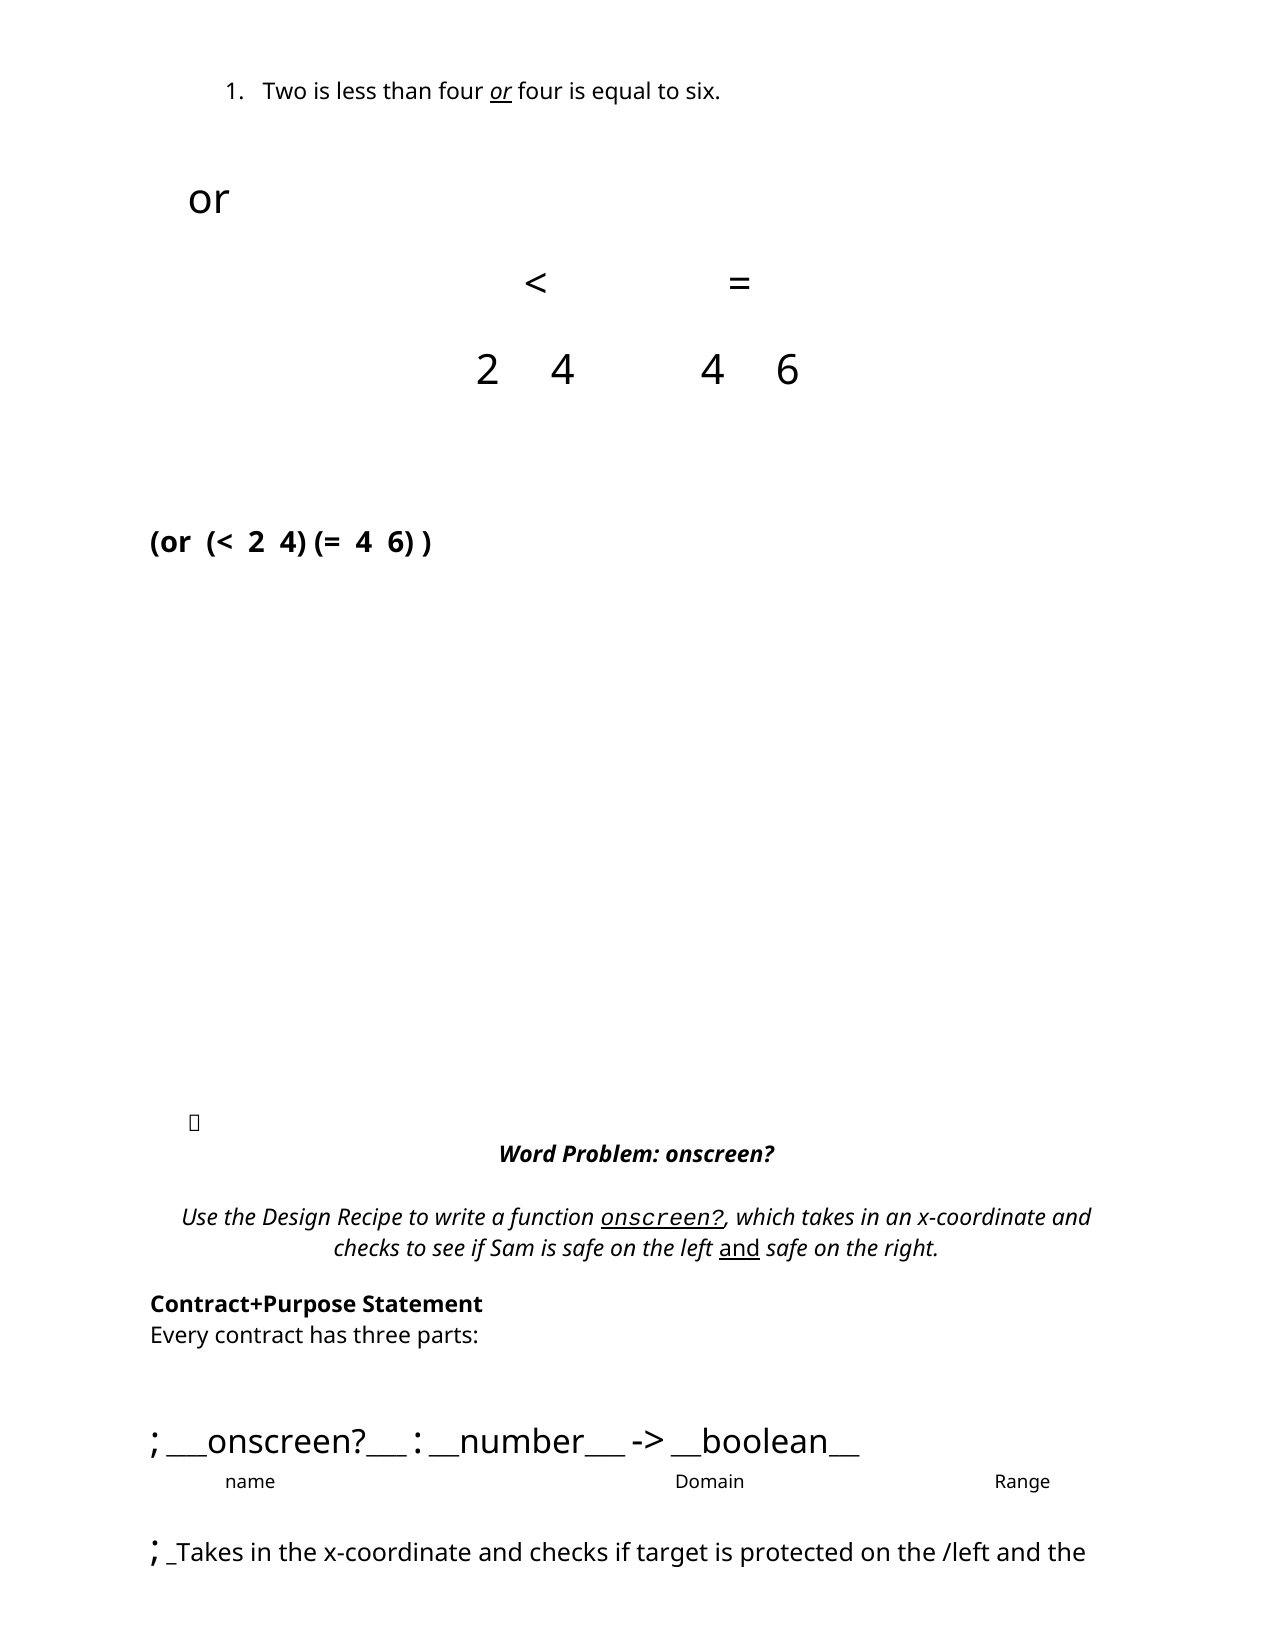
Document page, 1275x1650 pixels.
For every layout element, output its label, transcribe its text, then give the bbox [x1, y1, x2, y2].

text ; _Takes in the x-coordinate and checks if target is protected on the /left and the [150, 1521, 1125, 1572]
text Every contract has three parts: [150, 1319, 1125, 1351]
text 2 4 4 6 [150, 340, 1125, 397]
text Word Problem: onscreen? [150, 1138, 1125, 1169]
text Contract+Purpose Statement [150, 1288, 1125, 1319]
text (or (< 2 4) (= 4 6) ) [150, 522, 1125, 561]
list Two is less than four or four is equal to six. [225, 75, 1125, 106]
text Use the Design Recipe to write a function onscreen?, which takes in an x-coordinate and checks to see if Sam is safe on the left and safe on the right. [150, 1201, 1125, 1263]
text or [187, 169, 1125, 226]
text Design Recipe [150, 1056, 1125, 1107]
text name Domain Range [150, 1464, 1125, 1495]
text < = [150, 254, 1125, 311]
text ; ____onscreen?____ : ___number____ -> ___boolean___ [150, 1413, 1125, 1464]
